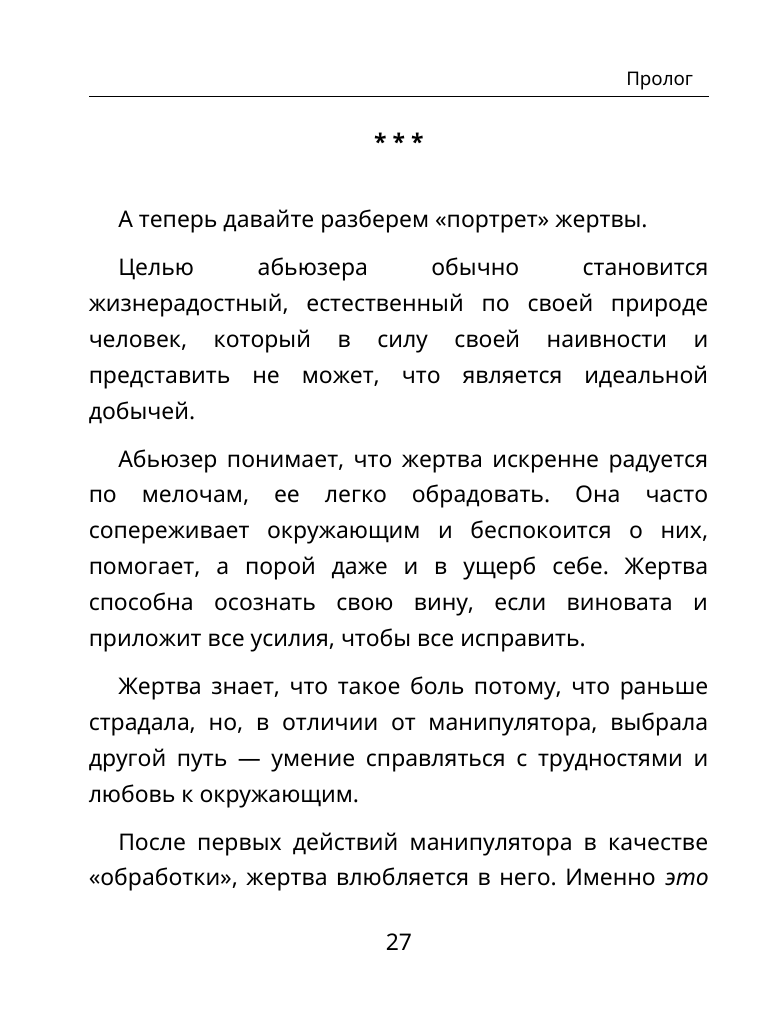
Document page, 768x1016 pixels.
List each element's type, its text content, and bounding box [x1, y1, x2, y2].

subtitle * * * [88, 126, 709, 157]
text После первых действий манипулятора в качестве «обработки», жертва влюбляется в него. Именно это [88, 825, 709, 893]
text Целью абьюзера обычно становится жизнерадостный, естественный по своей природе человек, который в силу своей наивности и представить не может, что является идеальной добычей. [88, 251, 709, 426]
text Абьюзер понимает, что жертва искренне радуется по мелочам, ее легко обрадовать. Она часто сопереживает окружающим и беспокоится о них, помогает, а порой даже и в ущерб себе. Жертва способна осознать свою вину, если виновата и приложит все усилия, чтобы все исправить. [88, 442, 709, 653]
text Жертва знает, что такое боль потому, что раньше страдала, но, в отличии от манипулятора, выбрала другой путь — умение справляться с трудностями и любовь к окружающим. [88, 670, 709, 809]
text А теперь давайте разберем «портрет» жертвы. [88, 203, 709, 234]
